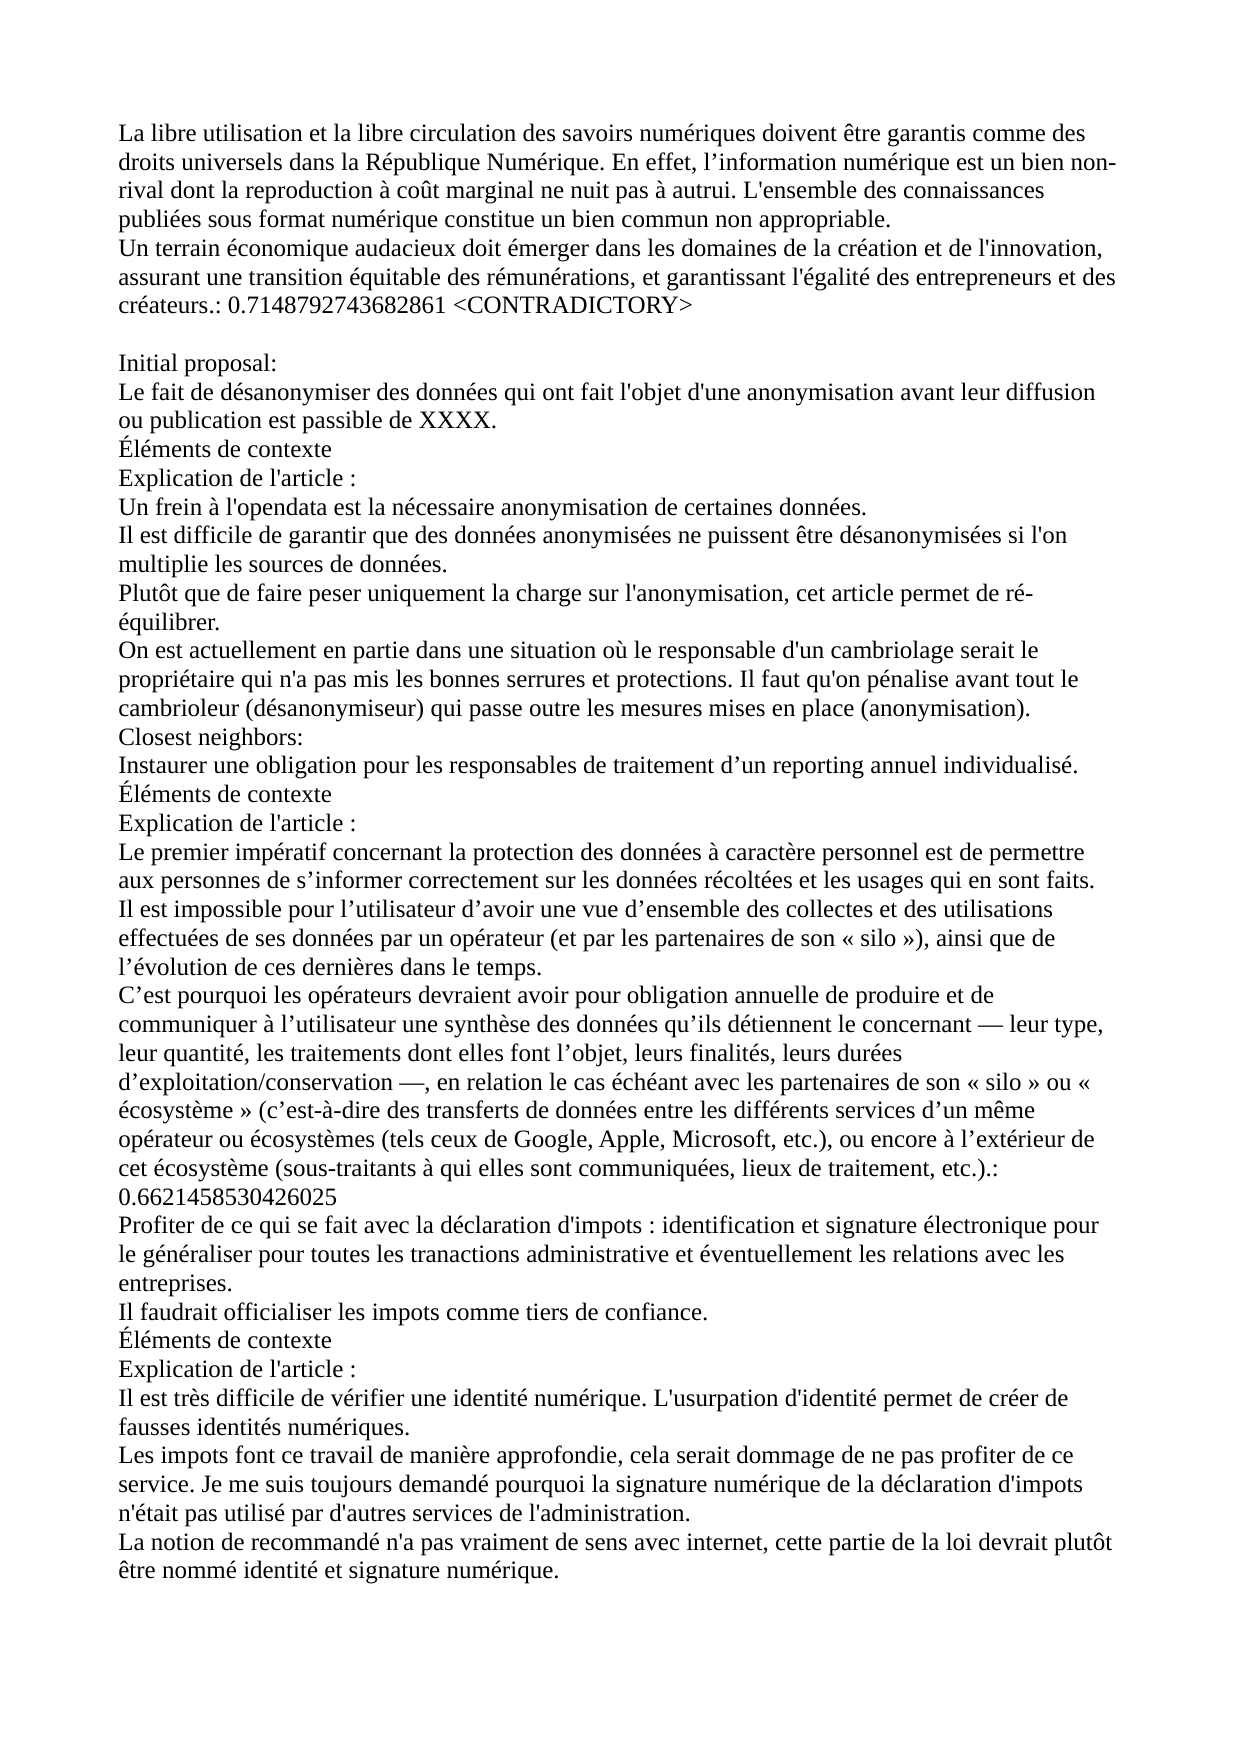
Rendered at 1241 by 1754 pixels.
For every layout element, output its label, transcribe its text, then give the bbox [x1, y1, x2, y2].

text Éléments de contexte [118, 1326, 1122, 1354]
text Un terrain économique audacieux doit émerger dans les domaines de la création et de l'innovation, assurant une transition équitable des rémunérations, et garantissant l'égalité des entrepreneurs et des créateurs.: 0.7148792743682861 <CONTRADICTORY> [118, 233, 1122, 319]
text Il est impossible pour l’utilisateur d’avoir une vue d’ensemble des collectes et des utilisations effectuées de ses données par un opérateur (et par les partenaires de son « silo »), ainsi que de l’évolution de ces dernières dans le temps. [118, 894, 1122, 981]
text Explication de l'article : [118, 1354, 1122, 1383]
text Il est difficile de garantir que des données anonymisées ne puissent être désanonymisées si l'on multiplie les sources de données. [118, 521, 1122, 578]
text Profiter de ce qui se fait avec la déclaration d'impots : identification et signature électronique pour le généraliser pour toutes les tranactions administrative et éventuellement les relations avec les entreprises. [118, 1211, 1122, 1297]
text C’est pourquoi les opérateurs devraient avoir pour obligation annuelle de produire et de communiquer à l’utilisateur une synthèse des données qu’ils détiennent le concernant — leur type, leur quantité, les traitements dont elles font l’objet, leurs finalités, leurs durées d’exploitation/conservation —, en relation le cas échéant avec les partenaires de son « silo » ou « écosystème » (c’est-à-dire des transferts de données entre les différents services d’un même opérateur ou écosystèmes (tels ceux de Google, Apple, Microsoft, etc.), ou encore à l’extérieur de cet écosystème (sous-traitants à qui elles sont communiquées, lieux de traitement, etc.).: 0.6621458530426025 [118, 981, 1122, 1211]
text La notion de recommandé n'a pas vraiment de sens avec internet, cette partie de la loi devrait plutôt être nommé identité et signature numérique. [118, 1527, 1122, 1584]
text Un frein à l'opendata est la nécessaire anonymisation de certaines données. [118, 492, 1122, 521]
text Il faudrait officialiser les impots comme tiers de confiance. [118, 1297, 1122, 1326]
text Initial proposal: [118, 348, 1122, 377]
text Plutôt que de faire peser uniquement la charge sur l'anonymisation, cet article permet de ré-équilibrer. [118, 578, 1122, 636]
text Éléments de contexte [118, 434, 1122, 463]
text Le fait de désanonymiser des données qui ont fait l'objet d'une anonymisation avant leur diffusion ou publication est passible de XXXX. [118, 377, 1122, 434]
text Instaurer une obligation pour les responsables de traitement d’un reporting annuel individualisé. [118, 751, 1122, 779]
text On est actuellement en partie dans une situation où le responsable d'un cambriolage serait le propriétaire qui n'a pas mis les bonnes serrures et protections. Il faut qu'on pénalise avant tout le cambrioleur (désanonymiseur) qui passe outre les mesures mises en place (anonymisation). [118, 636, 1122, 722]
text Il est très difficile de vérifier une identité numérique. L'usurpation d'identité permet de créer de fausses identités numériques. [118, 1383, 1122, 1441]
text Explication de l'article : [118, 463, 1122, 492]
text Les impots font ce travail de manière approfondie, cela serait dommage de ne pas profiter de ce service. Je me suis toujours demandé pourquoi la signature numérique de la déclaration d'impots n'était pas utilisé par d'autres services de l'administration. [118, 1441, 1122, 1527]
text Éléments de contexte [118, 779, 1122, 808]
text Closest neighbors: [118, 722, 1122, 751]
text Explication de l'article : [118, 808, 1122, 837]
text La libre utilisation et la libre circulation des savoirs numériques doivent être garantis comme des droits universels dans la République Numérique. En effet, l’information numérique est un bien non-rival dont la reproduction à coût marginal ne nuit pas à autrui. L'ensemble des connaissances publiées sous format numérique constitue un bien commun non appropriable. [118, 118, 1122, 233]
text Le premier impératif concernant la protection des données à caractère personnel est de permettre aux personnes de s’informer correctement sur les données récoltées et les usages qui en sont faits. [118, 837, 1122, 894]
